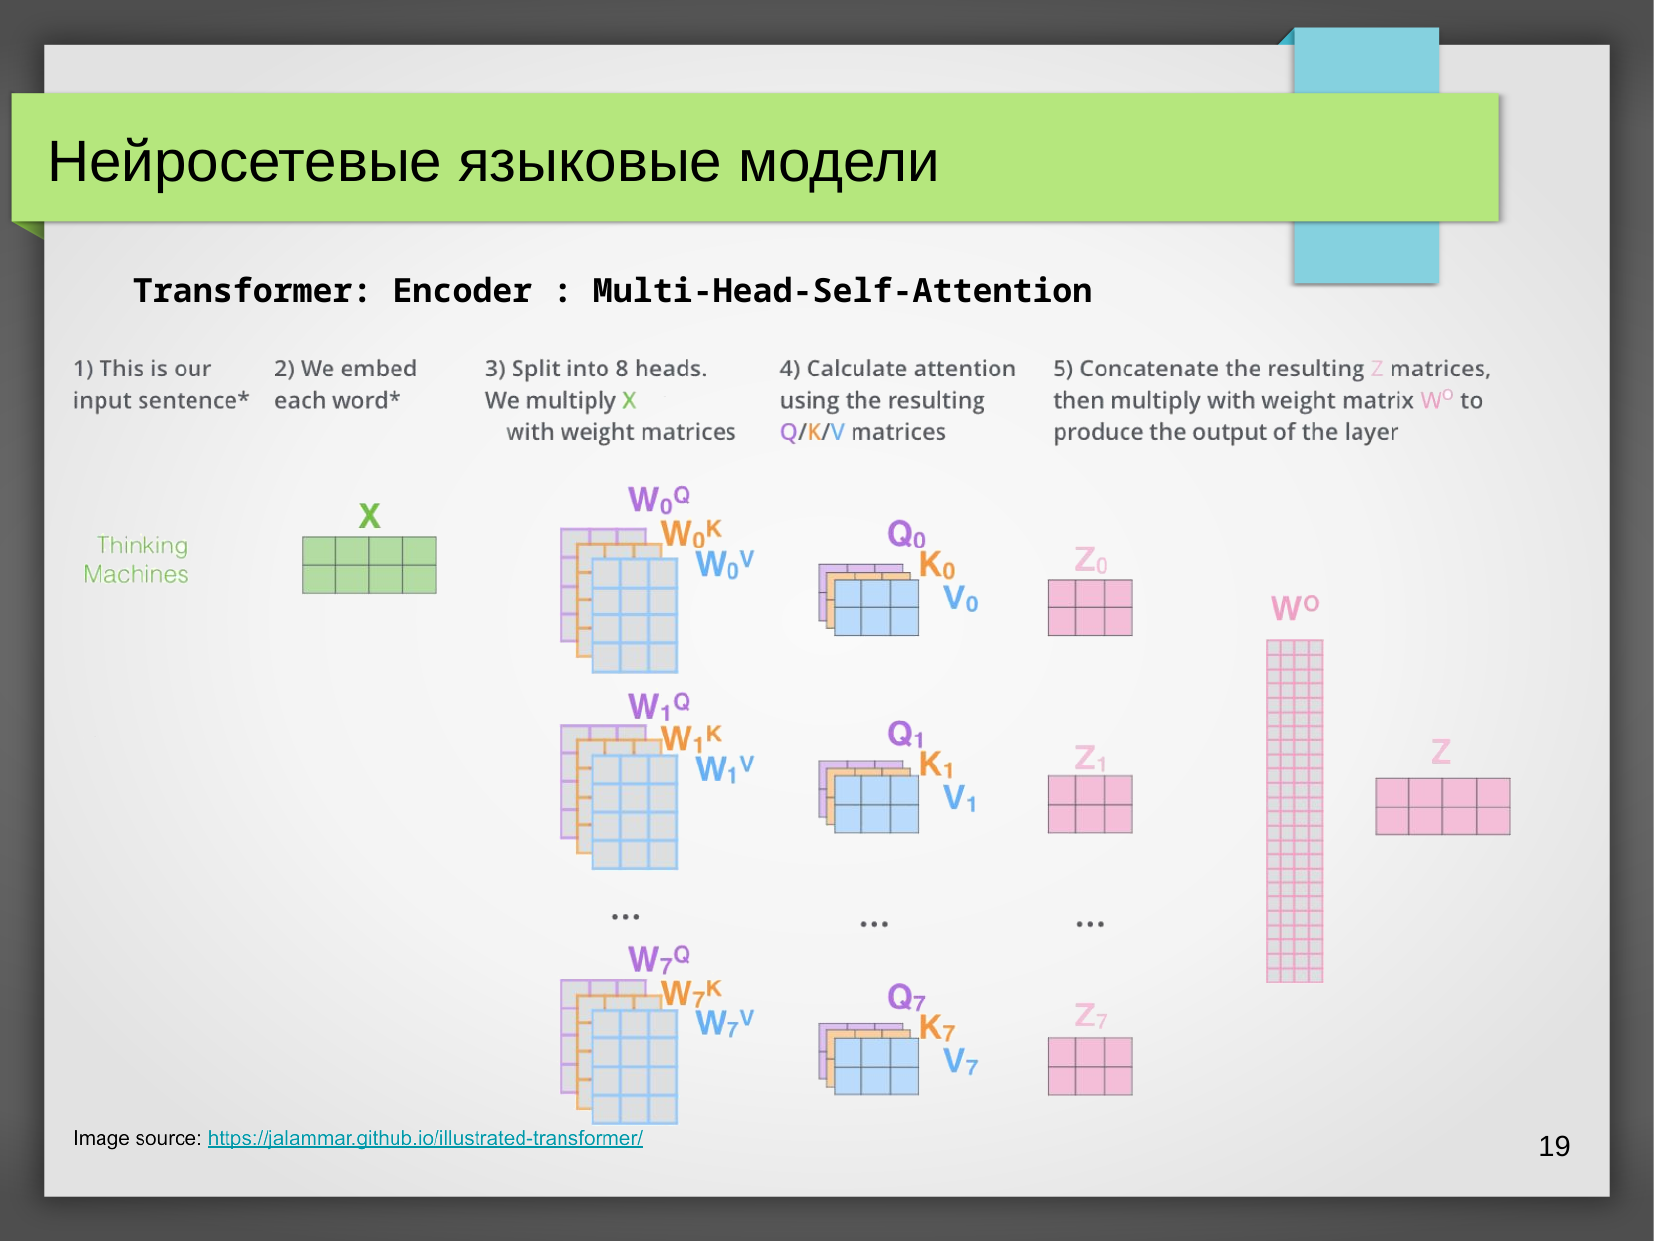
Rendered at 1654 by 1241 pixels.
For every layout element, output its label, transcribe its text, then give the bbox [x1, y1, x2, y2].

title Нейросетевые языковые модели [47, 121, 1241, 201]
picture [0, 0, 1654, 1241]
text_box Transformer: Encoder : Multi-Head-Self-Attention [118, 259, 1241, 330]
